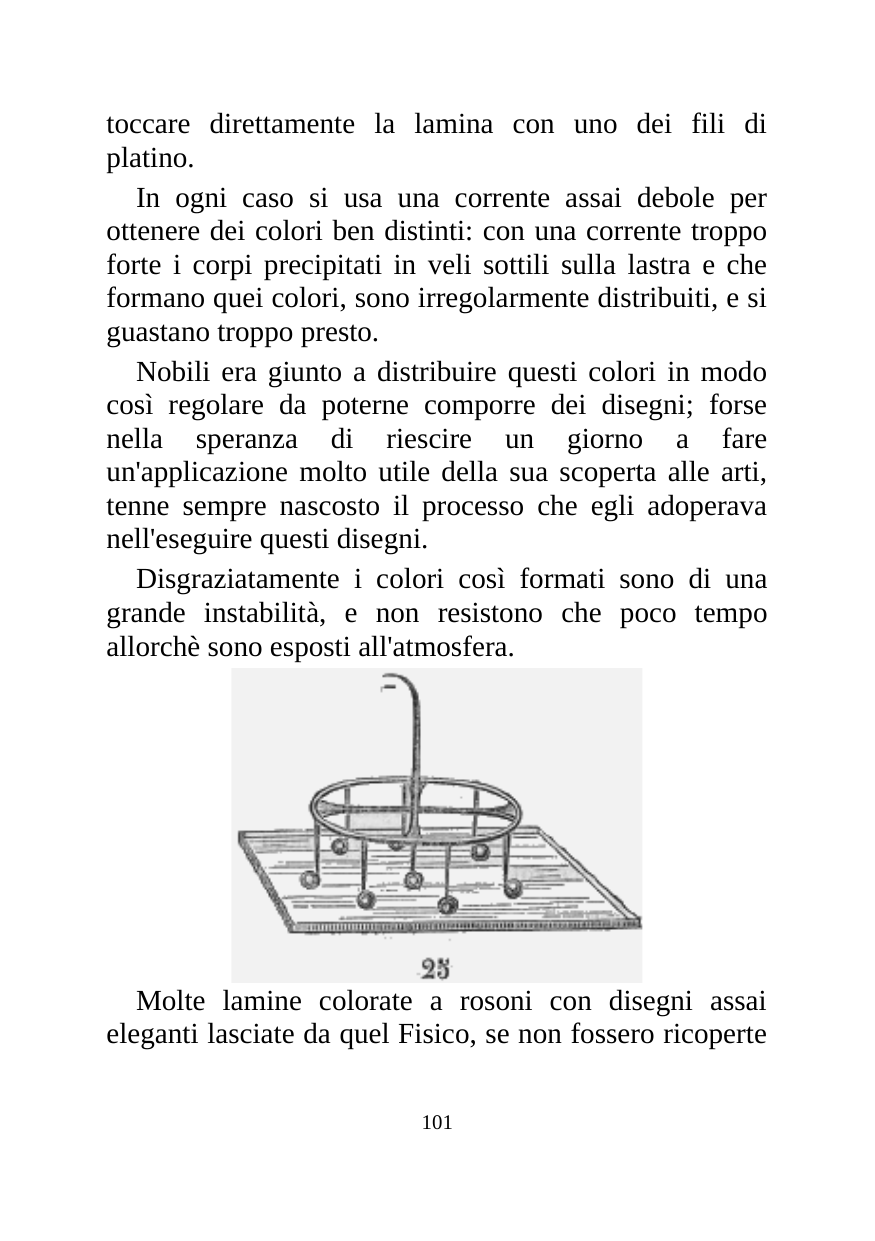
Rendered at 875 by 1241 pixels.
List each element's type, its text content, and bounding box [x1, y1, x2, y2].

text In ogni caso si usa una corrente assai debole per ottenere dei colori ben distinti: con una corrente troppo forte i corpi precipitati in veli sottili sulla lastra e che formano quei colori, sono irregolarmente distribuiti, e si guastano troppo presto. [106, 180, 768, 347]
text Molte lamine colorate a rosoni con disegni assai eleganti lasciate da quel Fisico, se non fossero ricoperte [106, 669, 768, 1050]
text Disgraziatamente i colori così formati sono di una grande instabilità, e non resistono che poco tempo allorchè sono esposti all'atmosfera. [106, 562, 768, 662]
text Nobili era giunto a distribuire questi colori in modo così regolare da poterne comporre dei disegni; forse nella speranza di riescire un giorno a fare un'applicazione molto utile della sua scoperta alle arti, tenne sempre nascosto il processo che egli adoperava nell'eseguire questi disegni. [106, 354, 768, 555]
text toccare direttamente la lamina con uno dei fili di platino. [106, 106, 768, 173]
